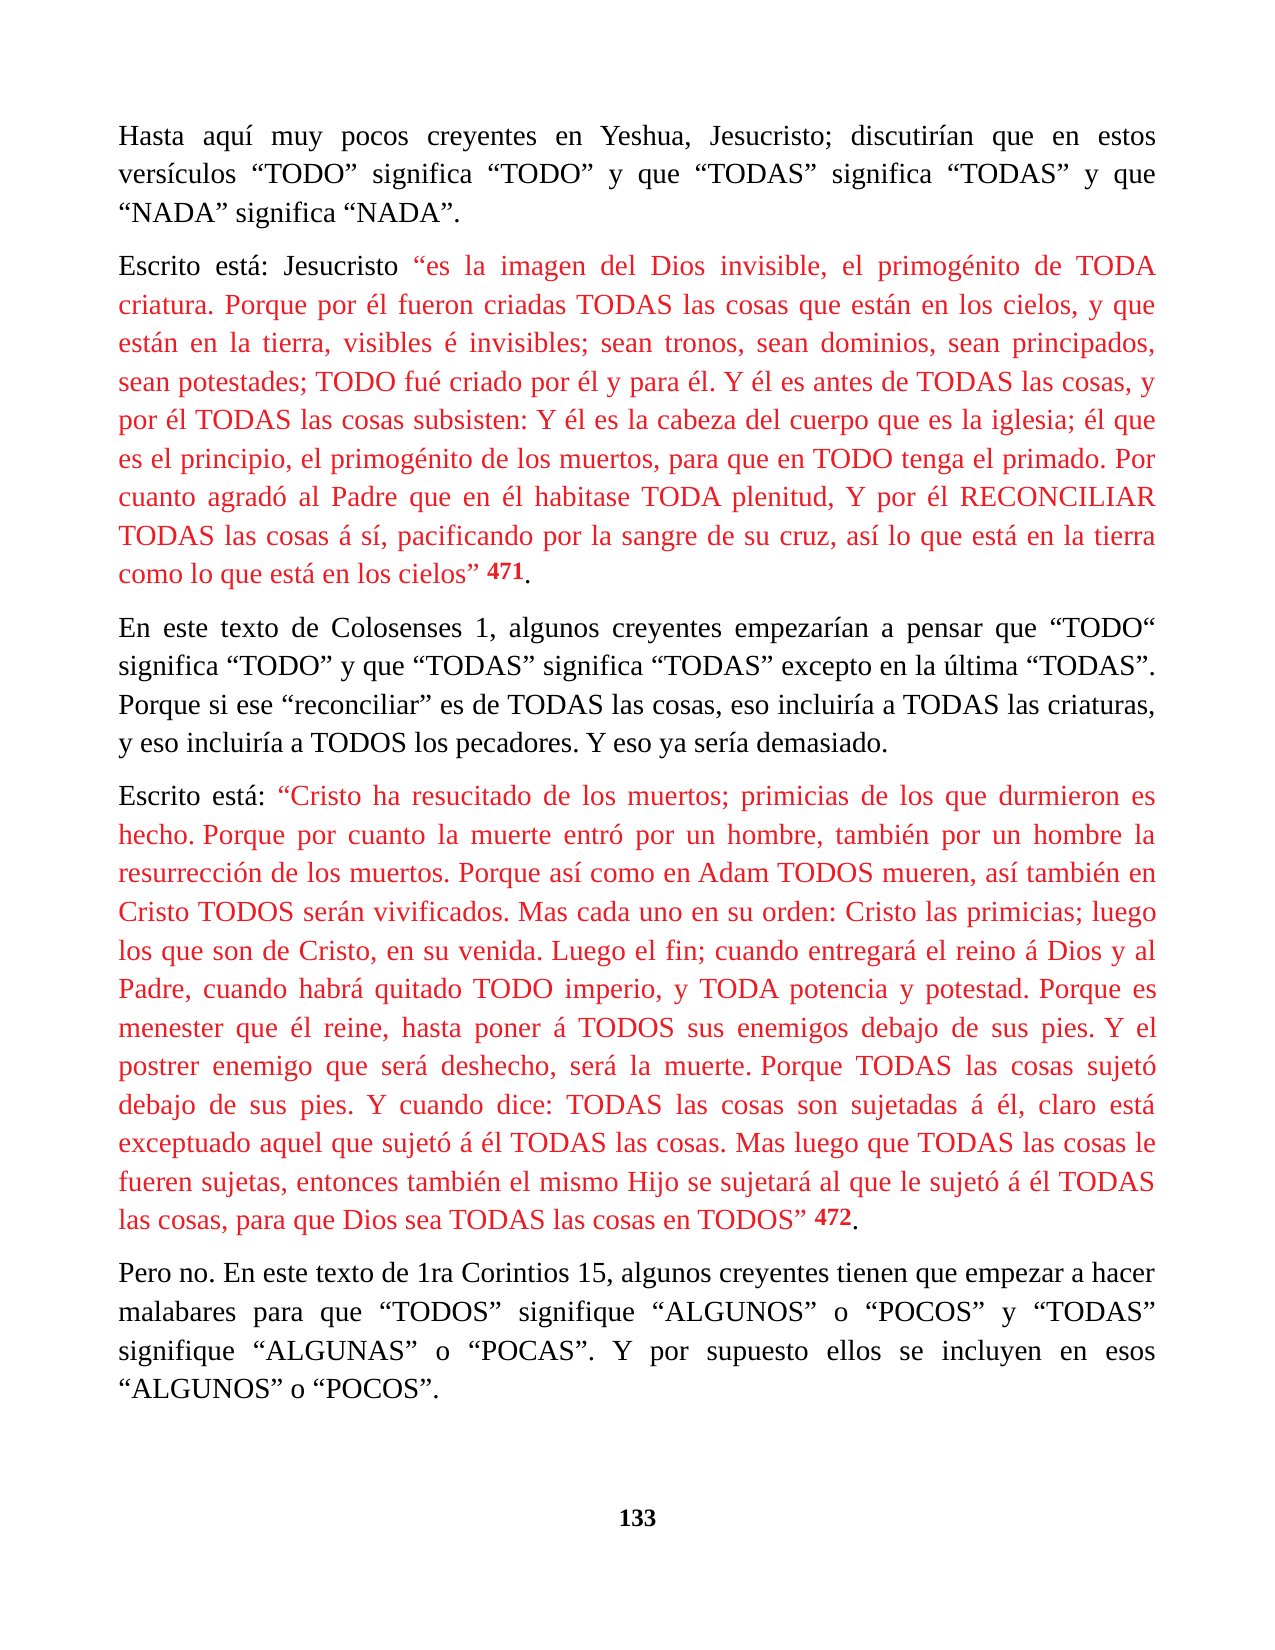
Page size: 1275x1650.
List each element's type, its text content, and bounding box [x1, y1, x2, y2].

text Pero no. En este texto de 1ra Corintios 15, algunos creyentes tienen que empezar a hacer malabares para que “TODOS” signifique “ALGUNOS” o “POCOS” y “TODAS” signifique “ALGUNAS” o “POCAS”. Y por supuesto ellos se incluyen en esos “ALGUNOS” o “POCOS”. [118, 1256, 1157, 1405]
text Escrito está: “Cristo ha resucitado de los muertos; primicias de los que durmieron es hecho. Porque por cuanto la muerte entró por un hombre, también por un hombre la resurrección de los muertos. Porque así como en Adam TODOS mueren, así también en Cristo TODOS serán vivificados. Mas cada uno en su orden: Cristo las primicias; luego los que son de Cristo, en su venida. Luego el fin; cuando entregará el reino á Dios y al Padre, cuando habrá quitado TODO imperio, y TODA potencia y potestad. Porque es menester que él reine, hasta poner á TODOS sus enemigos debajo de sus pies. Y el postrer enemigo que será deshecho, será la muerte. Porque TODAS las cosas sujetó debajo de sus pies. Y cuando dice: TODAS las cosas son sujetadas á él, claro está exceptuado aquel que sujetó á él TODAS las cosas. Mas luego que TODAS las cosas le fueren sujetas, entonces también el mismo Hijo se sujetará al que le sujetó á él TODAS las cosas, para que Dios sea TODAS las cosas en TODOS” . [118, 778, 1157, 1236]
text Escrito está: Jesucristo “es la imagen del Dios invisible, el primogénito de TODA criatura. Porque por él fueron criadas TODAS las cosas que están en los cielos, y que están en la tierra, visibles é invisibles; sean tronos, sean dominios, sean principados, sean potestades; TODO fué criado por él y para él. Y él es antes de TODAS las cosas, y por él TODAS las cosas subsisten: Y él es la cabeza del cuerpo que es la iglesia; él que es el principio, el primogénito de los muertos, para que en TODO tenga el primado. Por cuanto agradó al Padre que en él habitase TODA plenitud, Y por él RECONCILIAR TODAS las cosas á sí, pacificando por la sangre de su cruz, así lo que está en la tierra como lo que está en los cielos” . [118, 248, 1157, 590]
text Hasta aquí muy pocos creyentes en Yeshua, Jesucristo; discutirían que en estos versículos “TODO” significa “TODO” y que “TODAS” significa “TODAS” y que “NADA” significa “NADA”. [118, 118, 1157, 229]
text En este texto de Colosenses 1, algunos creyentes empezarían a pensar que “TODO“ significa “TODO” y que “TODAS” significa “TODAS” excepto en la última “TODAS”. Porque si ese “reconciliar” es de TODAS las cosas, eso incluiría a TODAS las criaturas, y eso incluiría a TODOS los pecadores. Y eso ya sería demasiado. [118, 610, 1157, 759]
